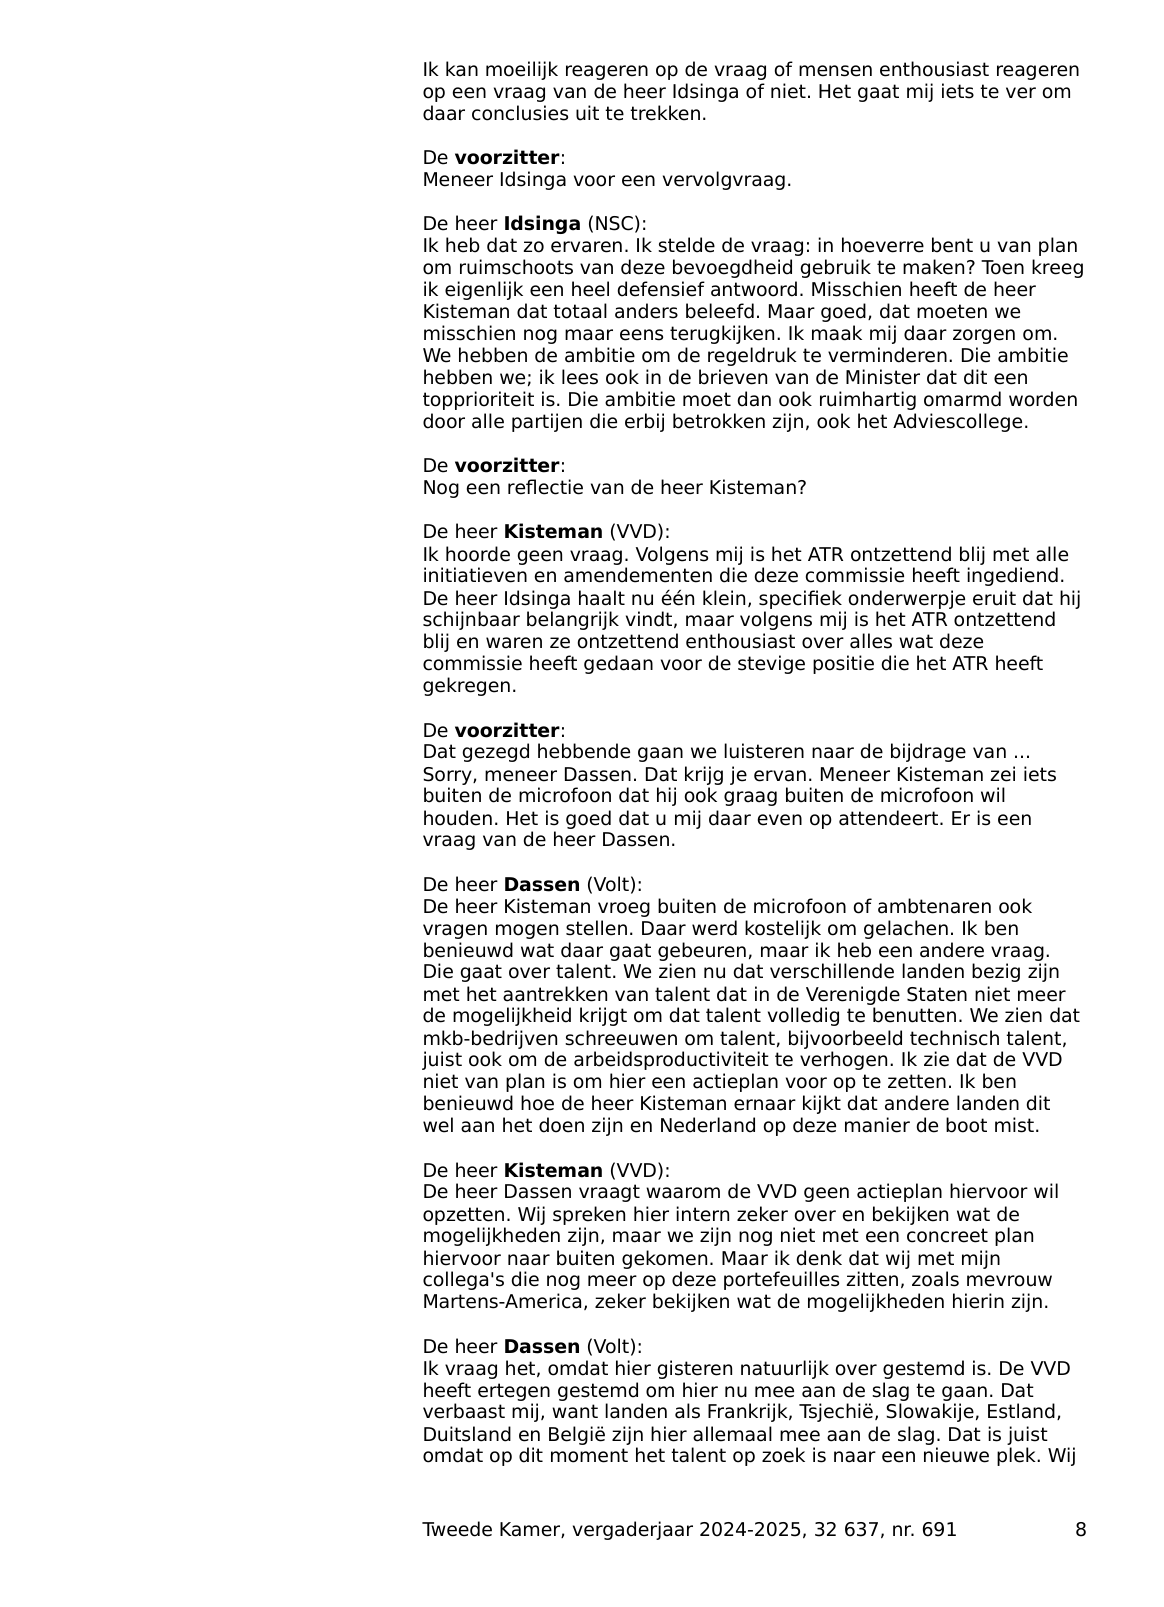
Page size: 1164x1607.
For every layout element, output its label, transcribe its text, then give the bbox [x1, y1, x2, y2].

text De heer Kisteman vroeg buiten de microfoon of ambtenaren ook vragen mogen stellen. Daar werd kostelijk om gelachen. Ik ben benieuwd wat daar gaat gebeuren, maar ik heb een andere vraag. Die gaat over talent. We zien nu dat verschillende landen bezig zijn met het aantrekken van talent dat in de Verenigde Staten niet meer de mogelijkheid krijgt om dat talent volledig te benutten. We zien dat mkb-bedrijven schreeuwen om talent, bijvoorbeeld technisch talent, juist ook om de arbeidsproductiviteit te verhogen. Ik zie dat de VVD niet van plan is om hier een actieplan voor op te zetten. Ik ben benieuwd hoe de heer Kisteman ernaar kijkt dat andere landen dit wel aan het doen zijn en Nederland op deze manier de boot mist. [422, 896, 1087, 1137]
text Ik heb dat zo ervaren. Ik stelde de vraag: in hoeverre bent u van plan om ruimschoots van deze bevoegdheid gebruik te maken? Toen kreeg ik eigenlijk een heel defensief antwoord. Misschien heeft de heer Kisteman dat totaal anders beleefd. Maar goed, dat moeten we misschien nog maar eens terugkijken. Ik maak mij daar zorgen om. We hebben de ambitie om de regeldruk te verminderen. Die ambitie hebben we; ik lees ook in de brieven van de Minister dat dit een topprioriteit is. Die ambitie moet dan ook ruimhartig omarmd worden door alle partijen die erbij betrokken zijn, ook het Adviescollege. [422, 235, 1087, 433]
text De heer Kisteman (VVD): [422, 521, 1087, 543]
text Meneer Idsinga voor een vervolgvraag. [422, 169, 1087, 191]
text De voorzitter: [422, 455, 1087, 477]
text De voorzitter: [422, 147, 1087, 169]
text Ik hoorde geen vraag. Volgens mij is het ATR ontzettend blij met alle initiatieven en amendementen die deze commissie heeft ingediend. De heer Idsinga haalt nu één klein, specifiek onderwerpje eruit dat hij schijnbaar belangrijk vindt, maar volgens mij is het ATR ontzettend blij en waren ze ontzettend enthousiast over alles wat deze commissie heeft gedaan voor de stevige positie die het ATR heeft gekregen. [422, 543, 1087, 697]
text De heer Dassen vraagt waarom de VVD geen actieplan hiervoor wil opzetten. Wij spreken hier intern zeker over en bekijken wat de mogelijkheden zijn, maar we zijn nog niet met een concreet plan hiervoor naar buiten gekomen. Maar ik denk dat wij met mijn collega's die nog meer op deze portefeuilles zitten, zoals mevrouw Martens-America, zeker bekijken wat de mogelijkheden hierin zijn. [422, 1181, 1087, 1313]
text De heer Idsinga (NSC): [422, 213, 1087, 235]
text De voorzitter: [422, 719, 1087, 741]
text Ik vraag het, omdat hier gisteren natuurlijk over gestemd is. De VVD heeft ertegen gestemd om hier nu mee aan de slag te gaan. Dat verbaast mij, want landen als Frankrijk, Tsjechië, Slowakije, Estland, Duitsland en België zijn hier allemaal mee aan de slag. Dat is juist omdat op dit moment het talent op zoek is naar een nieuwe plek. Wij [422, 1357, 1087, 1467]
text De heer Dassen (Volt): [422, 1336, 1087, 1357]
text Ik kan moeilijk reageren op de vraag of mensen enthousiast reageren op een vraag van de heer Idsinga of niet. Het gaat mij iets te ver om daar conclusies uit te trekken. [422, 59, 1087, 125]
text Dat gezegd hebbende gaan we luisteren naar de bijdrage van ... Sorry, meneer Dassen. Dat krijg je ervan. Meneer Kisteman zei iets buiten de microfoon dat hij ook graag buiten de microfoon wil houden. Het is goed dat u mij daar even op attendeert. Er is een vraag van de heer Dassen. [422, 741, 1087, 851]
text Nog een reflectie van de heer Kisteman? [422, 477, 1087, 499]
text De heer Kisteman (VVD): [422, 1159, 1087, 1181]
text De heer Dassen (Volt): [422, 873, 1087, 896]
